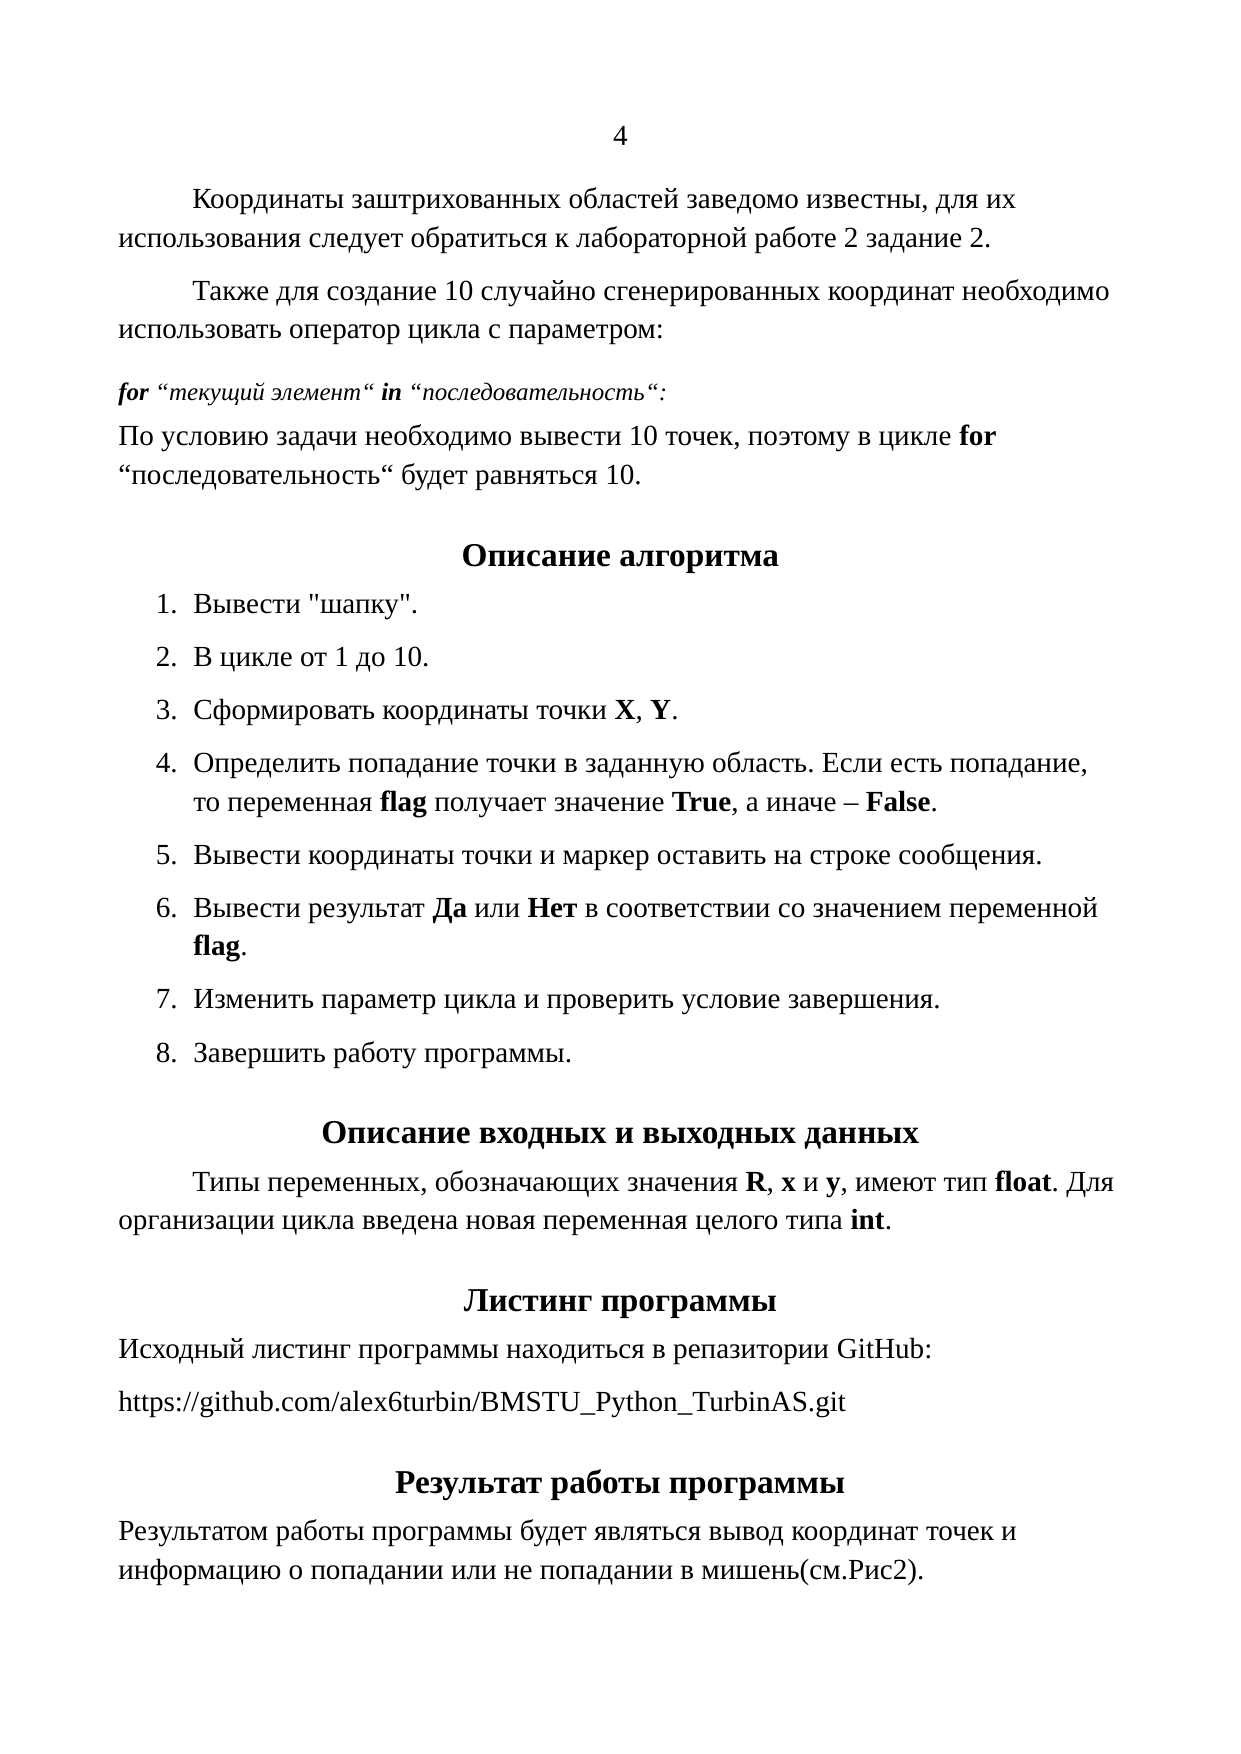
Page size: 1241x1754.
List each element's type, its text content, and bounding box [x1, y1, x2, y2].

list В цикле от 1 до 10. [156, 639, 1122, 672]
list Вывести координаты точки и маркер оставить на строке сообщения. [156, 837, 1122, 870]
text Координаты заштрихованных областей заведомо известны, для их использования следует обратиться к лабораторной работе 2 задание 2. [118, 181, 1122, 253]
text https://github.com/alex6turbin/BMSTU_Python_TurbinAS.git [118, 1384, 1122, 1418]
subtitle Результат работы программы [118, 1462, 1122, 1501]
list Изменить параметр цикла и проверить условие завершения. [156, 982, 1122, 1015]
text for “текущий элемент“ in “последовательность“: [118, 377, 1122, 406]
text Результатом работы программы будет являться вывод координат точек и информацию о попадании или не попадании в мишень(см.Рис2). [118, 1513, 1122, 1585]
list Определить попадание точки в заданную область. Если есть попадание, то переменная flag получает значение True, а иначе – False. [156, 745, 1122, 817]
subtitle Описание входных и выходных данных [118, 1113, 1122, 1151]
text По условию задачи необходимо вывести 10 точек, поэтому в цикле for “последовательность“ будет равняться 10. [118, 418, 1122, 490]
subtitle Описание алгоритма [118, 535, 1122, 573]
list Вывести "шапку". [156, 586, 1122, 619]
list Сформировать координаты точки X, Y. [156, 692, 1122, 726]
text Исходный листинг программы находиться в репазитории GitHub: [118, 1331, 1122, 1365]
subtitle Листинг программы [118, 1280, 1122, 1319]
list Завершить работу программы. [156, 1035, 1122, 1068]
list Вывести результат Да или Нет в соответствии со значением переменной flag. [156, 890, 1122, 962]
text Типы переменных, обозначающих значения R, x и y, имеют тип float. Для организации цикла введена новая переменная целого типа int. [118, 1164, 1122, 1236]
text Также для создание 10 случайно сгенерированных координат необходимо использовать оператор цикла с параметром: [118, 273, 1122, 345]
